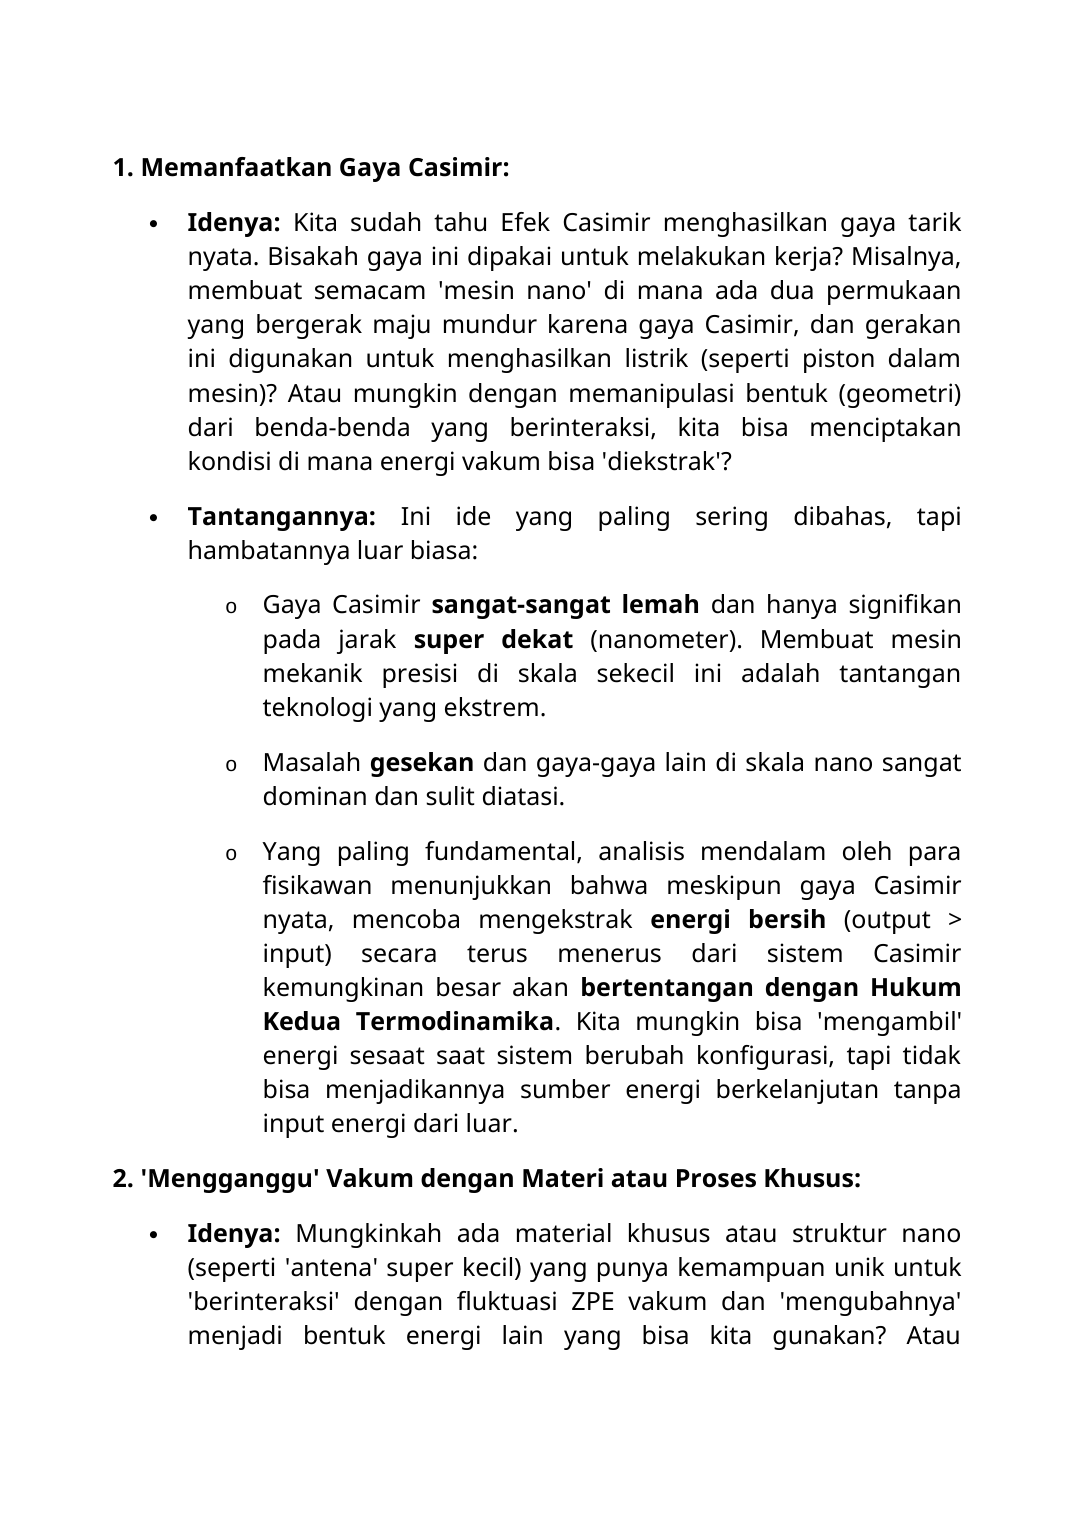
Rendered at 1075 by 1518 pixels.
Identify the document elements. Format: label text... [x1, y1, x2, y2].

text 2. 'Mengganggu' Vakum dengan Materi atau Proses Khusus: [112, 1161, 962, 1195]
list Yang paling fundamental, analisis mendalam oleh para fisikawan menunjukkan bahwa meskipun gaya Casimir nyata, mencoba mengekstrak energi bersih (output > input) secara terus menerus dari sistem Casimir kemungkinan besar akan bertentangan dengan Hukum Kedua Termodinamika. Kita mungkin bisa 'mengambil' energi sesaat saat sistem berubah konfigurasi, tapi tidak bisa menjadikannya sumber energi berkelanjutan tanpa input energi dari luar. [225, 833, 962, 1140]
list Masalah gesekan dan gaya-gaya lain di skala nano sangat dominan dan sulit diatasi. [225, 744, 962, 812]
text 1. Memanfaatkan Gaya Casimir: [112, 150, 962, 184]
list Gaya Casimir sangat-sangat lemah dan hanya signifikan pada jarak super dekat (nanometer). Membuat mesin mekanik presisi di skala sekecil ini adalah tantangan teknologi yang ekstrem. [225, 587, 962, 723]
list Tantangannya: Ini ide yang paling sering dibahas, tapi hambatannya luar biasa: [150, 498, 962, 566]
list Idenya: Mungkinkah ada material khusus atau struktur nano (seperti 'antena' super kecil) yang punya kemampuan unik untuk 'berinteraksi' dengan fluktuasi ZPE vakum dan 'mengubahnya' menjadi bentuk energi lain yang bisa kita gunakan? Atau [150, 1216, 962, 1352]
list Idenya: Kita sudah tahu Efek Casimir menghasilkan gaya tarik nyata. Bisakah gaya ini dipakai untuk melakukan kerja? Misalnya, membuat semacam 'mesin nano' di mana ada dua permukaan yang bergerak maju mundur karena gaya Casimir, dan gerakan ini digunakan untuk menghasilkan listrik (seperti piston dalam mesin)? Atau mungkin dengan memanipulasi bentuk (geometri) dari benda-benda yang berinteraksi, kita bisa menciptakan kondisi di mana energi vakum bisa 'diekstrak'? [150, 205, 962, 477]
